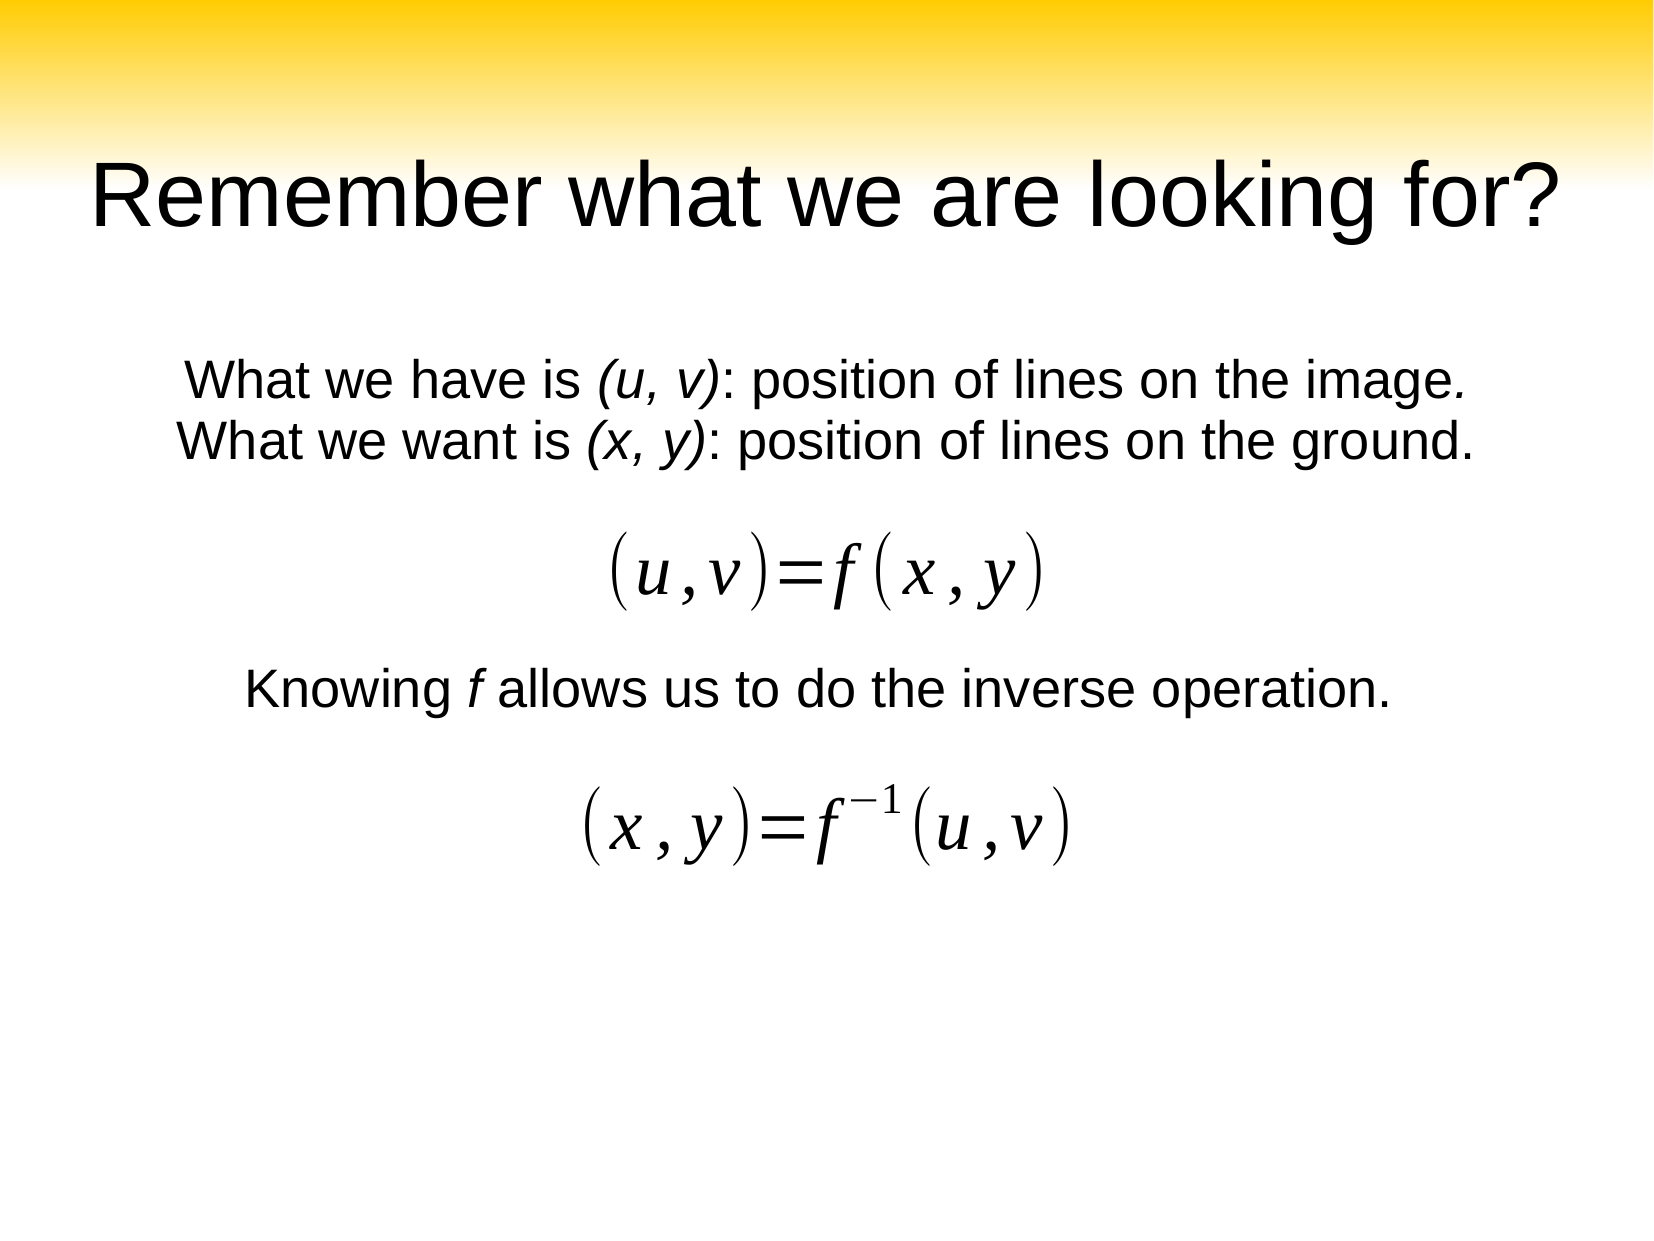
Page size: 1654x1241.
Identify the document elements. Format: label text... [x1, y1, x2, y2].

chart [600, 526, 1054, 615]
title Remember what we are looking for? [82, 90, 1571, 298]
text_box Knowing f allows us to do the inverse operation. [229, 651, 1425, 727]
chart [573, 774, 1081, 872]
text_box What we have is (u, v): position of lines on the image. What we want is (x, y): position of lines on the ground. [161, 342, 1492, 479]
text_box [0, 0, 1654, 189]
